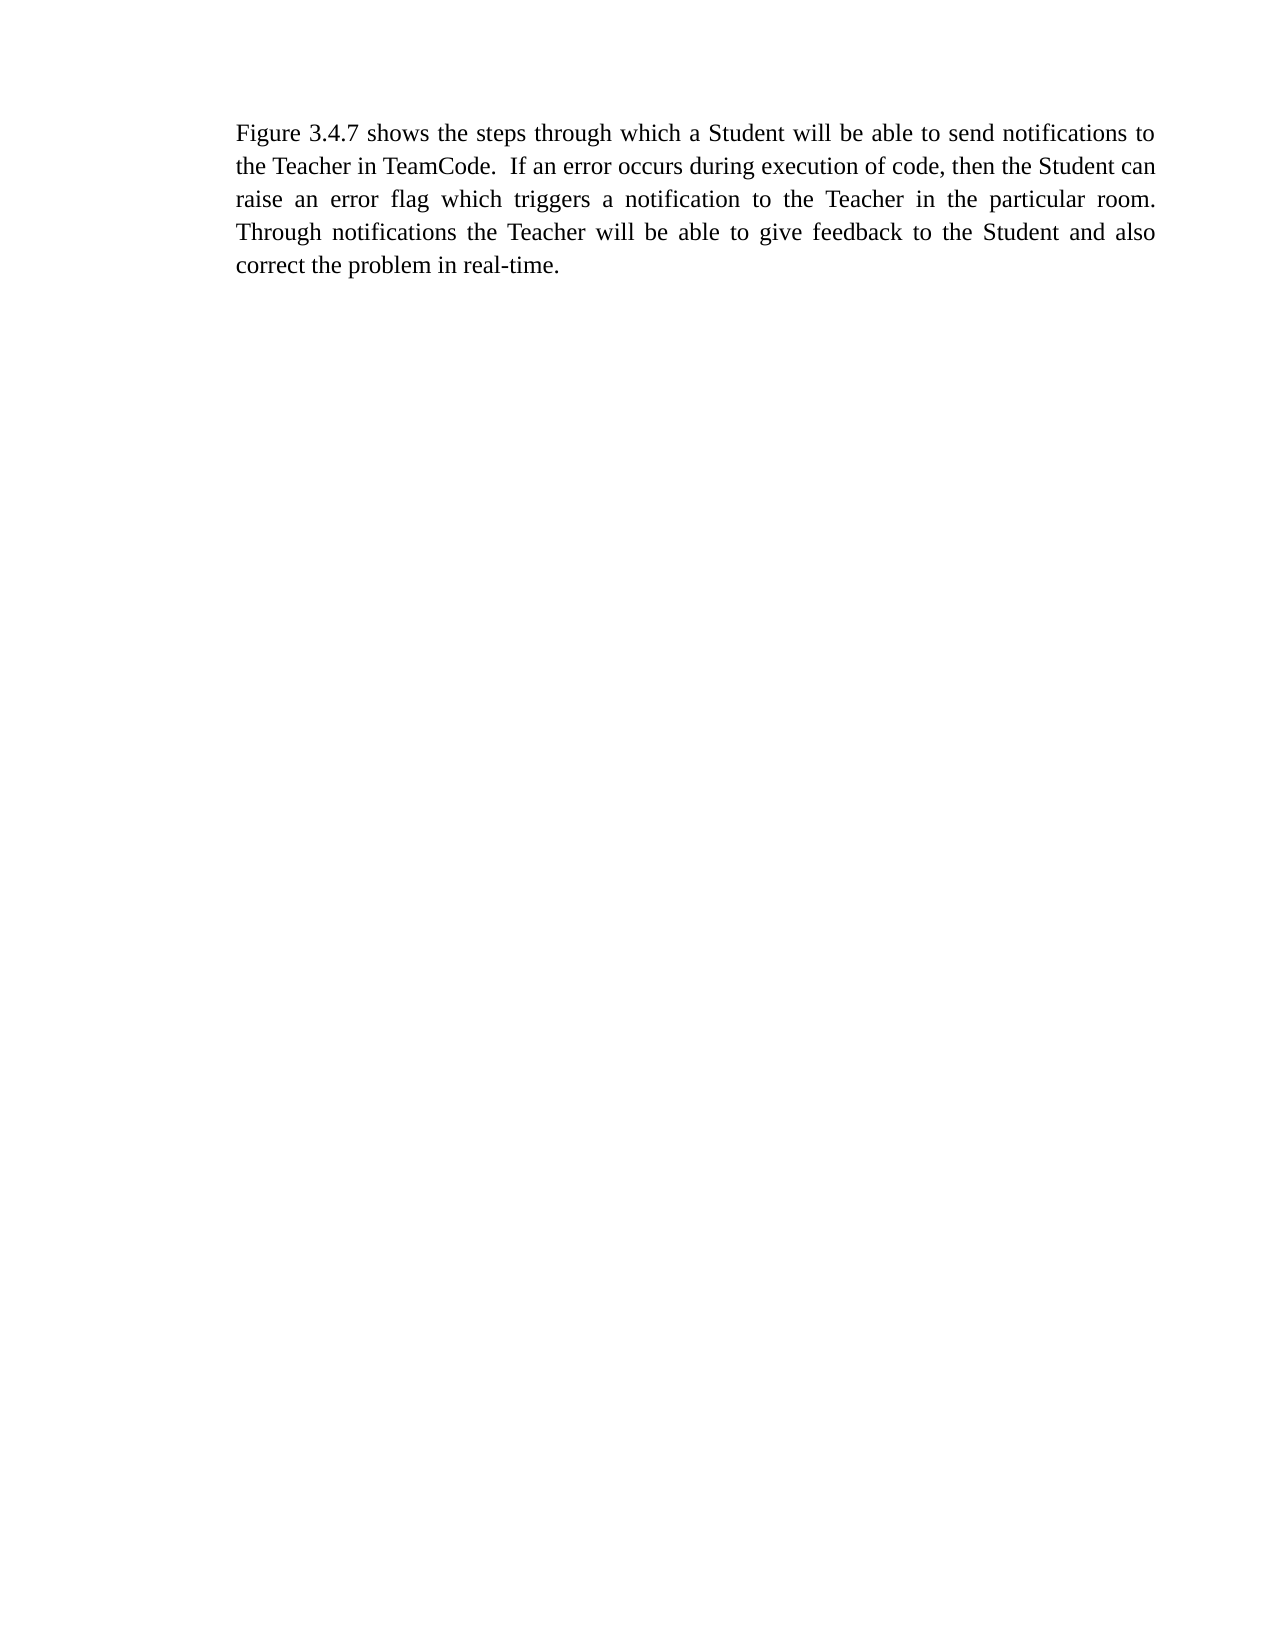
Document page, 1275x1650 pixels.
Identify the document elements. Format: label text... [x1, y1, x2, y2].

text Figure 3.4.7 shows the steps through which a Student will be able to send notifications to the Teacher in TeamCode. If an error occurs during execution of code, then the Student can raise an error flag which triggers a notification to the Teacher in the particular room. Through notifications the Teacher will be able to give feedback to the Student and also correct the problem in real-time. [236, 118, 1157, 279]
